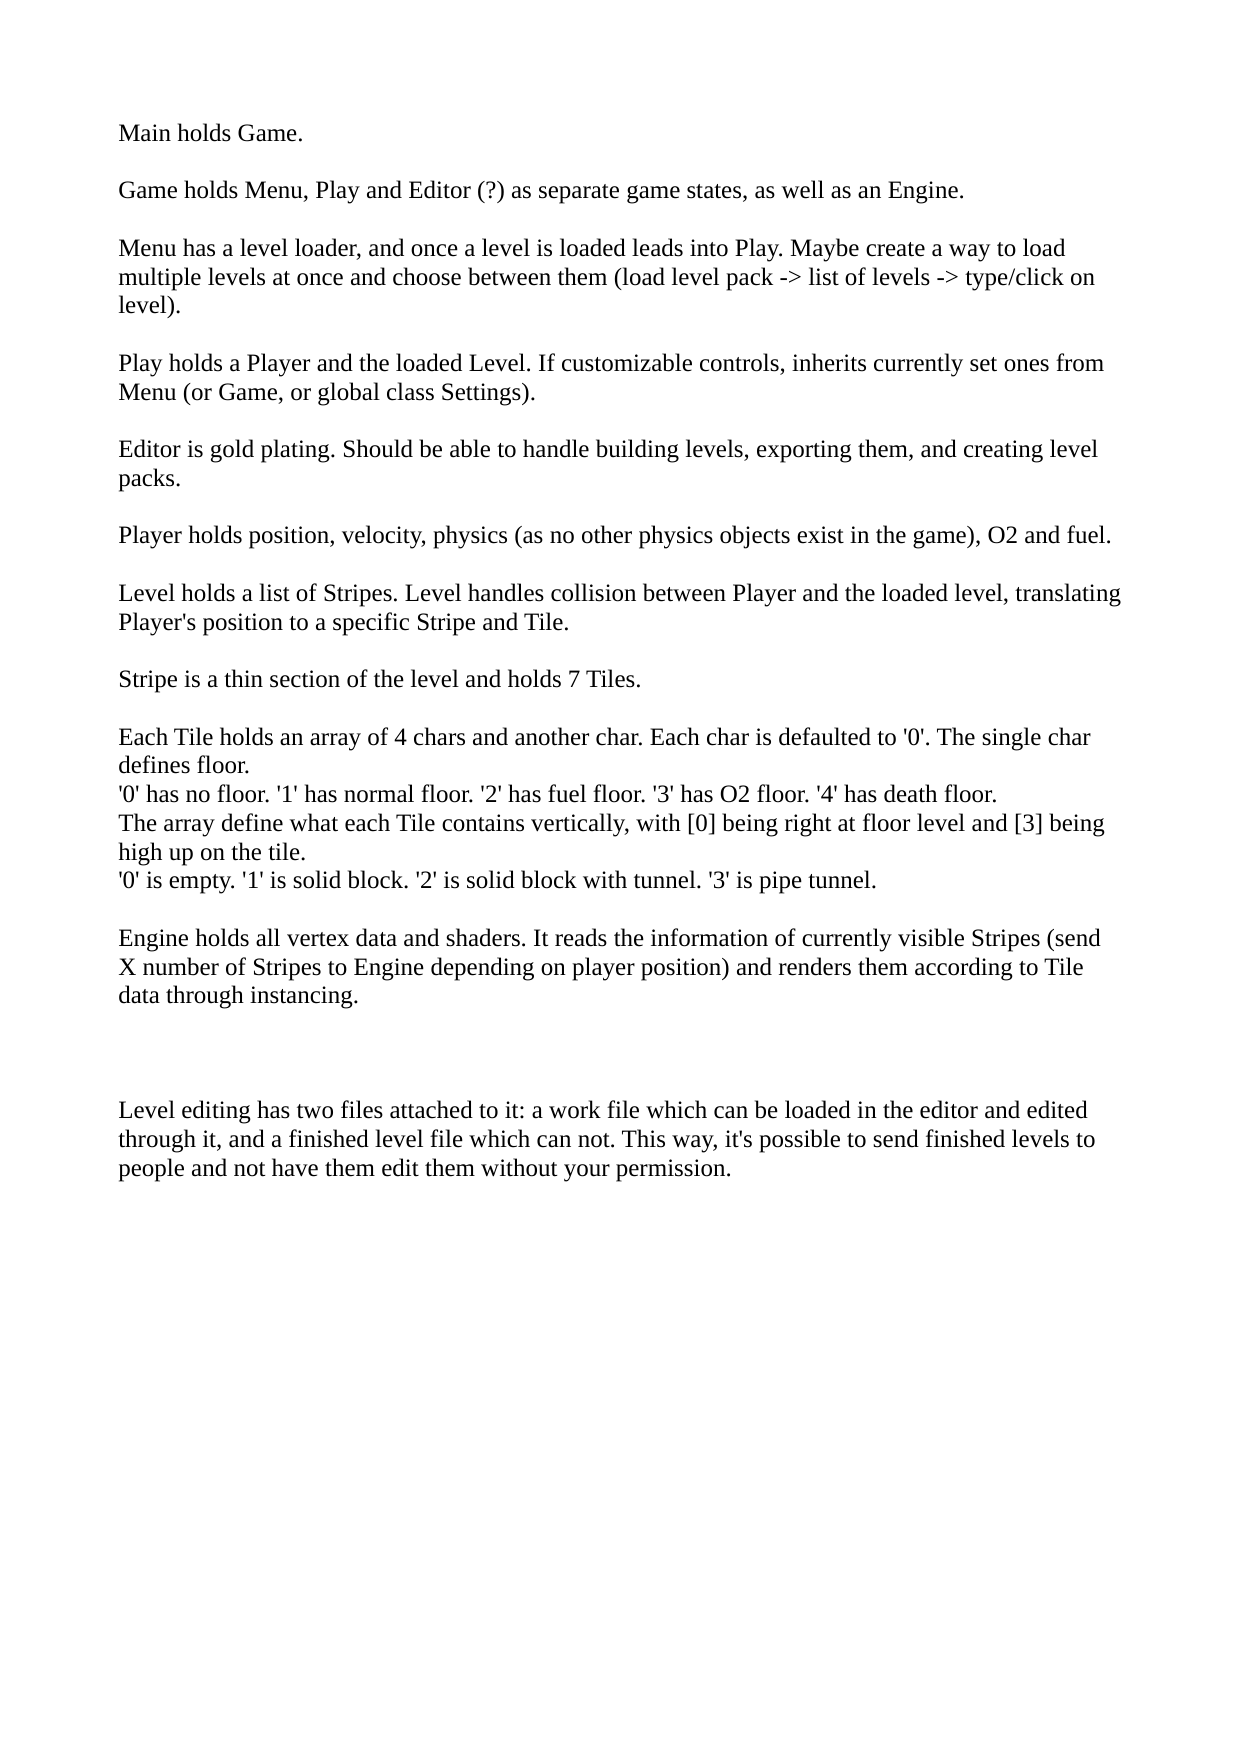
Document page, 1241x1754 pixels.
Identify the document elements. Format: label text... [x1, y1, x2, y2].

text '0' has no floor. '1' has normal floor. '2' has fuel floor. '3' has O2 floor. '4' has death floor. [118, 779, 1122, 808]
text Main holds Game. [118, 118, 1122, 147]
text Level holds a list of Stripes. Level handles collision between Player and the loaded level, translating Player's position to a specific Stripe and Tile. [118, 578, 1122, 636]
text Play holds a Player and the loaded Level. If customizable controls, inherits currently set ones from Menu (or Game, or global class Settings). [118, 348, 1122, 406]
text Stripe is a thin section of the level and holds 7 Tiles. [118, 664, 1122, 693]
text Editor is gold plating. Should be able to handle building levels, exporting them, and creating level packs. [118, 434, 1122, 492]
text Engine holds all vertex data and shaders. It reads the information of currently visible Stripes (send X number of Stripes to Engine depending on player position) and renders them according to Tile data through instancing. [118, 923, 1122, 1009]
text Level editing has two files attached to it: a work file which can be loaded in the editor and edited through it, and a finished level file which can not. This way, it's possible to send finished levels to people and not have them edit them without your permission. [118, 1096, 1122, 1182]
text The array define what each Tile contains vertically, with [0] being right at floor level and [3] being high up on the tile. [118, 808, 1122, 866]
text Menu has a level loader, and once a level is loaded leads into Play. Maybe create a way to load multiple levels at once and choose between them (load level pack -> list of levels -> type/click on level). [118, 233, 1122, 319]
text Each Tile holds an array of 4 chars and another char. Each char is defaulted to '0'. The single char defines floor. [118, 722, 1122, 779]
text Player holds position, velocity, physics (as no other physics objects exist in the game), O2 and fuel. [118, 521, 1122, 549]
text '0' is empty. '1' is solid block. '2' is solid block with tunnel. '3' is pipe tunnel. [118, 866, 1122, 894]
text Game holds Menu, Play and Editor (?) as separate game states, as well as an Engine. [118, 176, 1122, 204]
